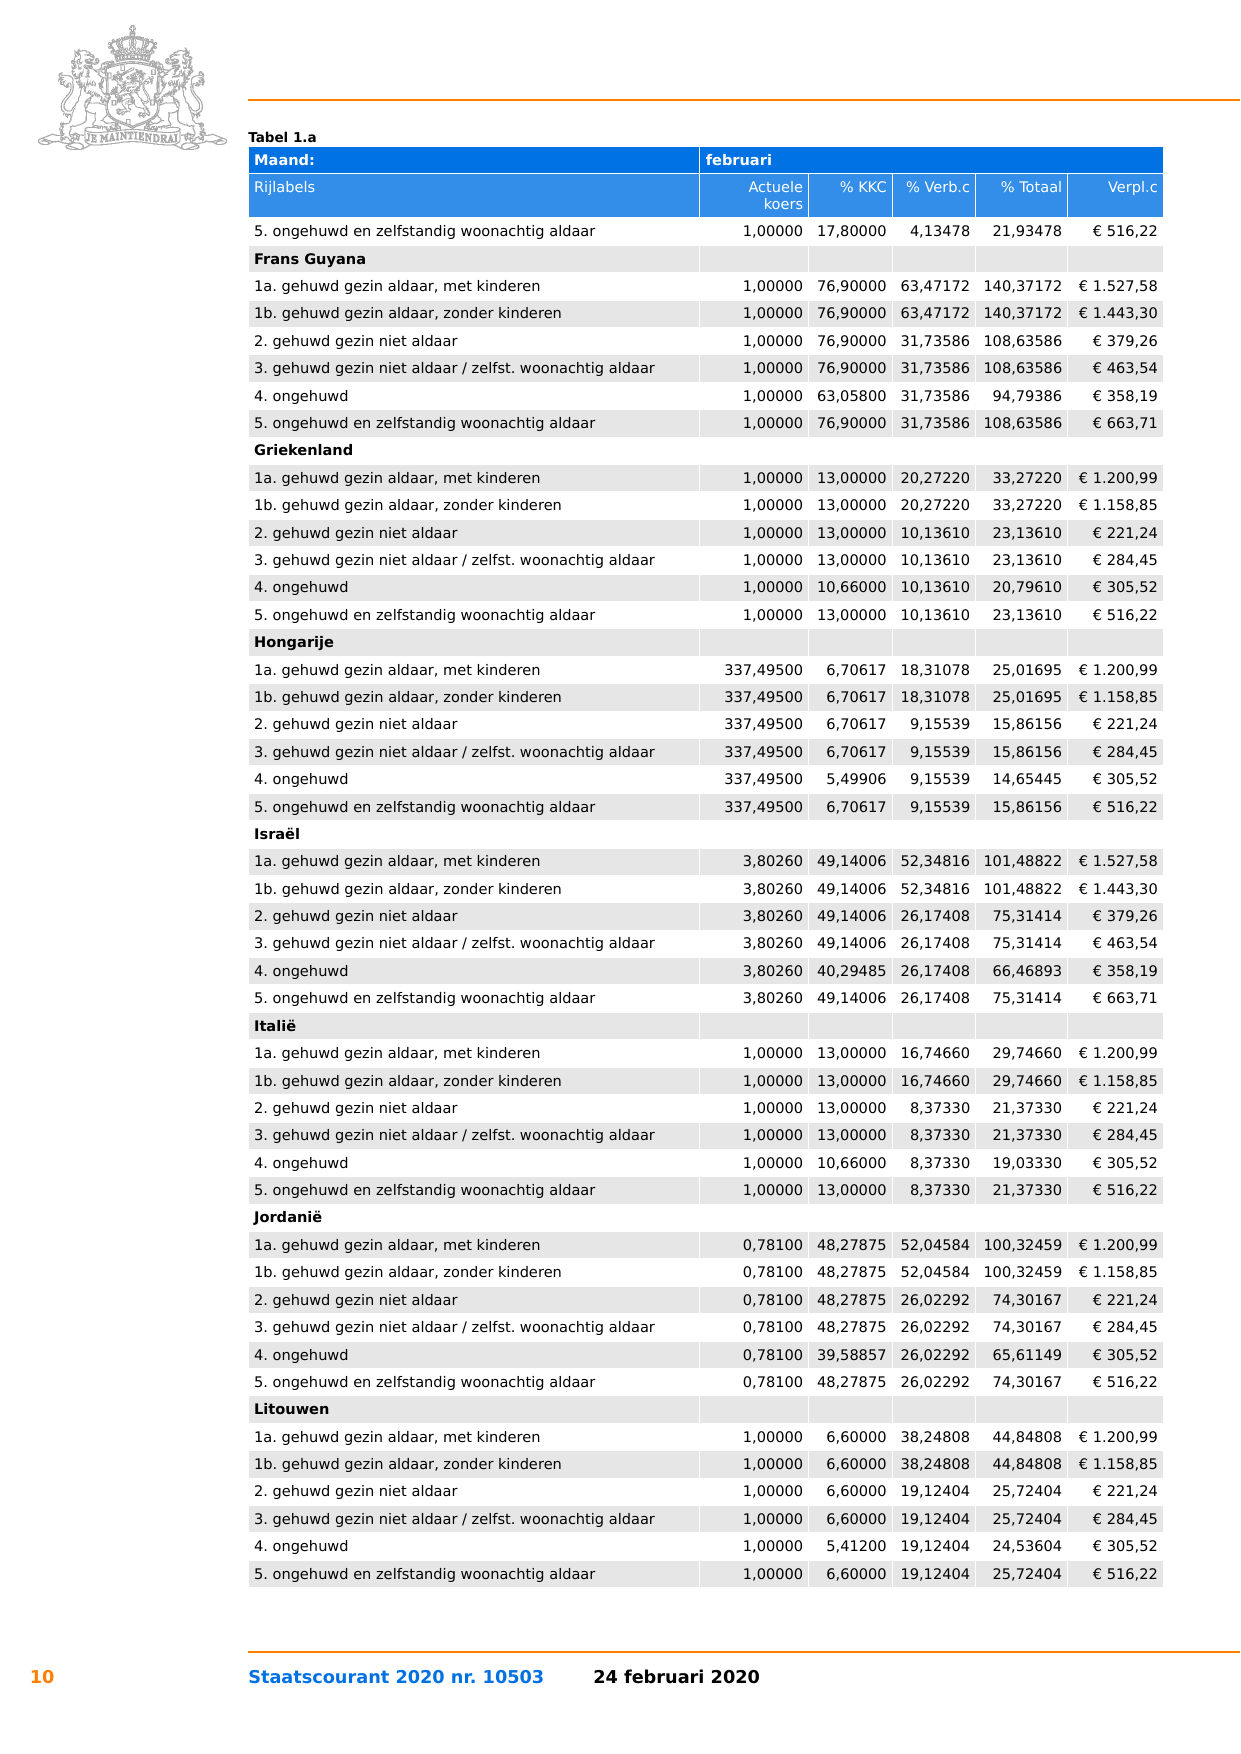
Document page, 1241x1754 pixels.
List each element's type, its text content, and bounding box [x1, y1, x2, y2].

table_cell 13,00000 [809, 1040, 892, 1067]
table_cell 52,34816 [893, 849, 975, 875]
table_cell 5. ongehuwd en zelfstandig woonachtig aldaar [249, 1177, 699, 1204]
table_cell 19,12404 [893, 1561, 975, 1587]
table_cell 26,17408 [893, 986, 975, 1012]
table_cell 3,80260 [700, 986, 808, 1012]
table_cell 1a. gehuwd gezin aldaar, met kinderen [249, 273, 699, 299]
table_cell 10,13610 [893, 520, 975, 546]
table_cell 1,00000 [700, 219, 808, 245]
table_cell 5. ongehuwd en zelfstandig woonachtig aldaar [249, 794, 699, 820]
table_cell 6,70617 [809, 684, 892, 711]
table_cell € 305,52 [1068, 1150, 1163, 1176]
table_cell 48,27875 [809, 1260, 892, 1286]
table_cell 19,12404 [893, 1506, 975, 1532]
table_cell 1,00000 [700, 1479, 808, 1505]
table_cell Frans Guyana [249, 246, 699, 272]
table_cell 19,03330 [976, 1150, 1067, 1176]
table_cell 5,49906 [809, 766, 892, 793]
table_cell 26,02292 [893, 1369, 975, 1395]
table_cell 1b. gehuwd gezin aldaar, zonder kinderen [249, 493, 699, 519]
table_cell 3. gehuwd gezin niet aldaar / zelfst. woonachtig aldaar [249, 1314, 699, 1341]
table_cell 0,78100 [700, 1314, 808, 1341]
table_cell € 516,22 [1068, 794, 1163, 820]
table_cell 0,78100 [700, 1287, 808, 1313]
table_cell 1b. gehuwd gezin aldaar, zonder kinderen [249, 876, 699, 902]
table_cell € 663,71 [1068, 986, 1163, 1012]
table_cell 76,90000 [809, 301, 892, 327]
table_cell € 1.200,99 [1068, 1424, 1163, 1450]
table_cell 40,29485 [809, 958, 892, 984]
table_cell € 284,45 [1068, 547, 1163, 573]
table_cell 8,37330 [893, 1150, 975, 1176]
table_cell € 516,22 [1068, 1177, 1163, 1204]
table_cell [1068, 1396, 1163, 1423]
table_cell [700, 1205, 808, 1231]
table_cell 337,49500 [700, 794, 808, 820]
table_cell 100,32459 [976, 1260, 1067, 1286]
table_cell 140,37172 [976, 273, 1067, 299]
table_cell 4. ongehuwd [249, 383, 699, 409]
table_cell 1,00000 [700, 465, 808, 491]
table_cell 1,00000 [700, 520, 808, 546]
table_cell 6,70617 [809, 794, 892, 820]
table_cell 31,73586 [893, 355, 975, 382]
table_cell 2. gehuwd gezin niet aldaar [249, 520, 699, 546]
table_cell [893, 821, 975, 847]
table_cell € 379,26 [1068, 903, 1163, 930]
table_cell 3. gehuwd gezin niet aldaar / zelfst. woonachtig aldaar [249, 1506, 699, 1532]
table_cell 3,80260 [700, 876, 808, 902]
table_cell € 1.443,30 [1068, 301, 1163, 327]
table_cell 1a. gehuwd gezin aldaar, met kinderen [249, 849, 699, 875]
table_cell 4. ongehuwd [249, 766, 699, 793]
table_cell € 463,54 [1068, 355, 1163, 382]
table_cell € 516,22 [1068, 602, 1163, 628]
table_cell 63,47172 [893, 273, 975, 299]
table_cell € 463,54 [1068, 931, 1163, 957]
table_cell 18,31078 [893, 657, 975, 683]
table_cell 101,48822 [976, 876, 1067, 902]
table_cell 52,04584 [893, 1232, 975, 1258]
table_cell 1b. gehuwd gezin aldaar, zonder kinderen [249, 1260, 699, 1286]
table_cell 25,01695 [976, 684, 1067, 711]
table_cell 6,60000 [809, 1506, 892, 1532]
table_cell 1,00000 [700, 1040, 808, 1067]
table_cell 10,13610 [893, 602, 975, 628]
table_cell 26,02292 [893, 1342, 975, 1368]
table_cell 9,15539 [893, 794, 975, 820]
table_cell Jordanië [249, 1205, 699, 1231]
table_cell 0,78100 [700, 1342, 808, 1368]
table_cell 101,48822 [976, 849, 1067, 875]
table_cell 1a. gehuwd gezin aldaar, met kinderen [249, 657, 699, 683]
table_cell [700, 1013, 808, 1039]
table_cell 13,00000 [809, 1123, 892, 1149]
table_cell 26,02292 [893, 1314, 975, 1341]
table_cell 100,32459 [976, 1232, 1067, 1258]
table_cell 1,00000 [700, 575, 808, 601]
table_cell 1b. gehuwd gezin aldaar, zonder kinderen [249, 684, 699, 711]
table_cell 24,53604 [976, 1534, 1067, 1560]
table_cell 13,00000 [809, 493, 892, 519]
table_cell € 305,52 [1068, 575, 1163, 601]
table_cell Italië [249, 1013, 699, 1039]
table_cell 17,80000 [809, 219, 892, 245]
table_cell 16,74660 [893, 1040, 975, 1067]
table_cell € 1.158,85 [1068, 684, 1163, 711]
table_cell 29,74660 [976, 1040, 1067, 1067]
table_cell € 305,52 [1068, 1342, 1163, 1368]
table_cell 1,00000 [700, 328, 808, 354]
table_cell 23,13610 [976, 520, 1067, 546]
table_cell [1068, 246, 1163, 272]
table_cell 25,72404 [976, 1479, 1067, 1505]
table_cell 38,24808 [893, 1451, 975, 1478]
table_cell € 284,45 [1068, 1123, 1163, 1149]
table_cell 65,61149 [976, 1342, 1067, 1368]
table_cell Litouwen [249, 1396, 699, 1423]
table_cell 1,00000 [700, 1068, 808, 1094]
table_cell 48,27875 [809, 1232, 892, 1258]
table_cell 6,60000 [809, 1424, 892, 1450]
table_cell % Totaal [976, 174, 1067, 217]
table_cell [893, 1013, 975, 1039]
table_cell 66,46893 [976, 958, 1067, 984]
table_cell 337,49500 [700, 766, 808, 793]
table_cell [700, 438, 808, 464]
table_cell 44,84808 [976, 1424, 1067, 1450]
table_cell 3,80260 [700, 903, 808, 930]
table_cell 5. ongehuwd en zelfstandig woonachtig aldaar [249, 1369, 699, 1395]
table_cell 10,66000 [809, 575, 892, 601]
table_cell 49,14006 [809, 903, 892, 930]
table_cell Griekenland [249, 438, 699, 464]
table_cell 4. ongehuwd [249, 1534, 699, 1560]
table_cell 108,63586 [976, 355, 1067, 382]
table_cell 2. gehuwd gezin niet aldaar [249, 1287, 699, 1313]
table_cell 23,13610 [976, 602, 1067, 628]
table_cell 31,73586 [893, 410, 975, 437]
table_cell 337,49500 [700, 739, 808, 765]
table_cell 3,80260 [700, 958, 808, 984]
table_cell 5. ongehuwd en zelfstandig woonachtig aldaar [249, 1561, 699, 1587]
table_cell 75,31414 [976, 903, 1067, 930]
table_cell 3. gehuwd gezin niet aldaar / zelfst. woonachtig aldaar [249, 547, 699, 573]
table_cell 15,86156 [976, 739, 1067, 765]
table_cell 13,00000 [809, 1068, 892, 1094]
table_cell [700, 246, 808, 272]
table_cell 10,13610 [893, 547, 975, 573]
table_cell 1,00000 [700, 1561, 808, 1587]
table_cell 6,70617 [809, 739, 892, 765]
table_cell 13,00000 [809, 547, 892, 573]
table_cell € 1.527,58 [1068, 273, 1163, 299]
table_cell [976, 1205, 1067, 1231]
table_cell 94,79386 [976, 383, 1067, 409]
table_cell 1,00000 [700, 1123, 808, 1149]
table_cell [976, 1013, 1067, 1039]
table_cell 140,37172 [976, 301, 1067, 327]
table_cell 1b. gehuwd gezin aldaar, zonder kinderen [249, 1451, 699, 1478]
table_cell 10,13610 [893, 575, 975, 601]
table_cell 1,00000 [700, 1150, 808, 1176]
table_cell € 1.158,85 [1068, 1260, 1163, 1286]
table_cell 21,37330 [976, 1123, 1067, 1149]
table_cell € 284,45 [1068, 1314, 1163, 1341]
table_cell € 379,26 [1068, 328, 1163, 354]
picture [38, 25, 227, 150]
table_cell 3. gehuwd gezin niet aldaar / zelfst. woonachtig aldaar [249, 931, 699, 957]
table_cell [976, 629, 1067, 656]
table_cell 20,79610 [976, 575, 1067, 601]
table_cell 44,84808 [976, 1451, 1067, 1478]
table_cell € 358,19 [1068, 383, 1163, 409]
table_cell 1,00000 [700, 493, 808, 519]
table_cell € 1.158,85 [1068, 1068, 1163, 1094]
table_cell [700, 821, 808, 847]
table_cell 4. ongehuwd [249, 575, 699, 601]
table_cell 52,34816 [893, 876, 975, 902]
table_cell 63,05800 [809, 383, 892, 409]
table_cell 2. gehuwd gezin niet aldaar [249, 903, 699, 930]
table_cell 26,17408 [893, 958, 975, 984]
table_cell 3. gehuwd gezin niet aldaar / zelfst. woonachtig aldaar [249, 1123, 699, 1149]
table_cell € 1.443,30 [1068, 876, 1163, 902]
table_cell 26,17408 [893, 931, 975, 957]
table_cell 6,60000 [809, 1561, 892, 1587]
table_cell 1,00000 [700, 1177, 808, 1204]
table_cell 108,63586 [976, 328, 1067, 354]
table_cell 337,49500 [700, 657, 808, 683]
table_cell 1b. gehuwd gezin aldaar, zonder kinderen [249, 1068, 699, 1094]
table_cell 13,00000 [809, 1095, 892, 1121]
table_cell 15,86156 [976, 794, 1067, 820]
table_cell 26,17408 [893, 903, 975, 930]
table_cell 2. gehuwd gezin niet aldaar [249, 328, 699, 354]
table_cell 21,37330 [976, 1177, 1067, 1204]
table_cell 1,00000 [700, 1451, 808, 1478]
table_cell 76,90000 [809, 273, 892, 299]
table_cell [809, 629, 892, 656]
table_cell 76,90000 [809, 328, 892, 354]
table_cell 76,90000 [809, 410, 892, 437]
table_cell 5,41200 [809, 1534, 892, 1560]
table_cell [1068, 821, 1163, 847]
table_cell 33,27220 [976, 493, 1067, 519]
table_cell [893, 629, 975, 656]
table_cell 6,60000 [809, 1451, 892, 1478]
table_cell [1068, 1013, 1163, 1039]
table_cell 1a. gehuwd gezin aldaar, met kinderen [249, 1424, 699, 1450]
table_cell 1,00000 [700, 1424, 808, 1450]
table_cell 3. gehuwd gezin niet aldaar / zelfst. woonachtig aldaar [249, 355, 699, 382]
table_cell 2. gehuwd gezin niet aldaar [249, 1095, 699, 1121]
table_cell € 1.158,85 [1068, 493, 1163, 519]
table_cell 4. ongehuwd [249, 1150, 699, 1176]
table_cell % KKC [809, 174, 892, 217]
table_cell 108,63586 [976, 410, 1067, 437]
table_cell 25,72404 [976, 1506, 1067, 1532]
table_cell € 516,22 [1068, 1369, 1163, 1395]
table_cell € 221,24 [1068, 1095, 1163, 1121]
table_cell 21,93478 [976, 219, 1067, 245]
table_cell [976, 821, 1067, 847]
table_cell 4. ongehuwd [249, 958, 699, 984]
table_cell [893, 246, 975, 272]
table_cell 1,00000 [700, 1506, 808, 1532]
table_cell 25,72404 [976, 1561, 1067, 1587]
table_cell 20,27220 [893, 493, 975, 519]
table_cell 2. gehuwd gezin niet aldaar [249, 712, 699, 738]
table_cell 25,01695 [976, 657, 1067, 683]
table_cell 9,15539 [893, 712, 975, 738]
table_cell 49,14006 [809, 986, 892, 1012]
table_cell 3,80260 [700, 849, 808, 875]
table_cell 16,74660 [893, 1068, 975, 1094]
table_cell 48,27875 [809, 1369, 892, 1395]
table_cell 0,78100 [700, 1260, 808, 1286]
table_cell 1a. gehuwd gezin aldaar, met kinderen [249, 1040, 699, 1067]
table_cell 52,04584 [893, 1260, 975, 1286]
table_cell [700, 629, 808, 656]
table_cell 20,27220 [893, 465, 975, 491]
table_cell 48,27875 [809, 1287, 892, 1313]
table_cell Hongarije [249, 629, 699, 656]
table_cell 6,60000 [809, 1479, 892, 1505]
table_cell 1,00000 [700, 273, 808, 299]
table_cell 14,65445 [976, 766, 1067, 793]
table_cell 76,90000 [809, 355, 892, 382]
table_cell 5. ongehuwd en zelfstandig woonachtig aldaar [249, 219, 699, 245]
table_cell [976, 246, 1067, 272]
table_cell € 305,52 [1068, 1534, 1163, 1560]
table_cell [893, 1396, 975, 1423]
table_cell 1,00000 [700, 301, 808, 327]
table_cell 8,37330 [893, 1123, 975, 1149]
table_cell 26,02292 [893, 1287, 975, 1313]
table_cell 13,00000 [809, 465, 892, 491]
table_cell 49,14006 [809, 876, 892, 902]
table_cell € 1.200,99 [1068, 657, 1163, 683]
table_cell 337,49500 [700, 712, 808, 738]
table_cell 0,78100 [700, 1369, 808, 1395]
table_cell Verpl.c [1068, 174, 1163, 217]
table_cell 3. gehuwd gezin niet aldaar / zelfst. woonachtig aldaar [249, 739, 699, 765]
table_cell 75,31414 [976, 986, 1067, 1012]
table_cell [809, 1396, 892, 1423]
table_cell 1,00000 [700, 547, 808, 573]
table_cell [809, 1205, 892, 1231]
table_cell Israël [249, 821, 699, 847]
table_cell € 663,71 [1068, 410, 1163, 437]
table_cell € 221,24 [1068, 1287, 1163, 1313]
table_cell 8,37330 [893, 1177, 975, 1204]
table_cell 1,00000 [700, 410, 808, 437]
table_cell [809, 246, 892, 272]
table_cell [1068, 1205, 1163, 1231]
table_cell € 1.200,99 [1068, 1040, 1163, 1067]
table_cell 38,24808 [893, 1424, 975, 1450]
table_cell € 284,45 [1068, 1506, 1163, 1532]
table_cell 31,73586 [893, 328, 975, 354]
table_cell € 305,52 [1068, 766, 1163, 793]
table_cell 48,27875 [809, 1314, 892, 1341]
table_cell 1a. gehuwd gezin aldaar, met kinderen [249, 1232, 699, 1258]
table_cell 13,00000 [809, 1177, 892, 1204]
table_cell 1,00000 [700, 383, 808, 409]
table_cell 4,13478 [893, 219, 975, 245]
table_cell 1,00000 [700, 355, 808, 382]
table_cell 19,12404 [893, 1534, 975, 1560]
table_cell 4. ongehuwd [249, 1342, 699, 1368]
table_cell 29,74660 [976, 1068, 1067, 1094]
table_cell 18,31078 [893, 684, 975, 711]
table_cell € 358,19 [1068, 958, 1163, 984]
table_cell 31,73586 [893, 383, 975, 409]
table_cell 0,78100 [700, 1232, 808, 1258]
table_cell 2. gehuwd gezin niet aldaar [249, 1479, 699, 1505]
table_cell 1a. gehuwd gezin aldaar, met kinderen [249, 465, 699, 491]
table_cell 49,14006 [809, 931, 892, 957]
table_cell 39,58857 [809, 1342, 892, 1368]
table_cell [893, 1205, 975, 1231]
table_cell 6,70617 [809, 657, 892, 683]
table_cell € 1.200,99 [1068, 465, 1163, 491]
table_cell 8,37330 [893, 1095, 975, 1121]
table_cell februari [700, 147, 1163, 173]
table_cell Maand: [249, 147, 699, 173]
table_cell € 1.527,58 [1068, 849, 1163, 875]
table_cell 49,14006 [809, 849, 892, 875]
table_cell 13,00000 [809, 520, 892, 546]
table_cell € 1.158,85 [1068, 1451, 1163, 1478]
table_cell € 221,24 [1068, 1479, 1163, 1505]
table_cell 33,27220 [976, 465, 1067, 491]
table_cell 5. ongehuwd en zelfstandig woonachtig aldaar [249, 602, 699, 628]
table_cell 5. ongehuwd en zelfstandig woonachtig aldaar [249, 410, 699, 437]
table_cell [809, 1013, 892, 1039]
table_cell 75,31414 [976, 931, 1067, 957]
table_cell [700, 1396, 808, 1423]
table_cell 1b. gehuwd gezin aldaar, zonder kinderen [249, 301, 699, 327]
table_cell 9,15539 [893, 766, 975, 793]
table_cell % Verb.c [893, 174, 975, 217]
table_cell 3,80260 [700, 931, 808, 957]
table_cell [1068, 438, 1163, 464]
table_cell € 516,22 [1068, 1561, 1163, 1587]
table_cell 13,00000 [809, 602, 892, 628]
table_cell 74,30167 [976, 1287, 1067, 1313]
table_cell € 221,24 [1068, 712, 1163, 738]
table_cell € 1.200,99 [1068, 1232, 1163, 1258]
table_cell [976, 1396, 1067, 1423]
table_cell 9,15539 [893, 739, 975, 765]
table_cell 337,49500 [700, 684, 808, 711]
table_cell 63,47172 [893, 301, 975, 327]
table_cell 74,30167 [976, 1314, 1067, 1341]
table_cell 1,00000 [700, 1095, 808, 1121]
table_cell [976, 438, 1067, 464]
table_cell 74,30167 [976, 1369, 1067, 1395]
table_cell 19,12404 [893, 1479, 975, 1505]
table_cell 6,70617 [809, 712, 892, 738]
table_cell [809, 438, 892, 464]
table_cell [809, 821, 892, 847]
table_cell Actuele koers [700, 174, 808, 217]
table_cell 21,37330 [976, 1095, 1067, 1121]
table_cell € 516,22 [1068, 219, 1163, 245]
table_cell € 221,24 [1068, 520, 1163, 546]
table_cell 1,00000 [700, 602, 808, 628]
table_header Tabel 1.a [248, 130, 1163, 146]
table_cell € 284,45 [1068, 739, 1163, 765]
table_cell 23,13610 [976, 547, 1067, 573]
table_cell 1,00000 [700, 1534, 808, 1560]
table_cell Rijlabels [249, 174, 699, 217]
table_cell [893, 438, 975, 464]
table_cell [1068, 629, 1163, 656]
table_cell 5. ongehuwd en zelfstandig woonachtig aldaar [249, 986, 699, 1012]
table_cell 10,66000 [809, 1150, 892, 1176]
table_cell 15,86156 [976, 712, 1067, 738]
